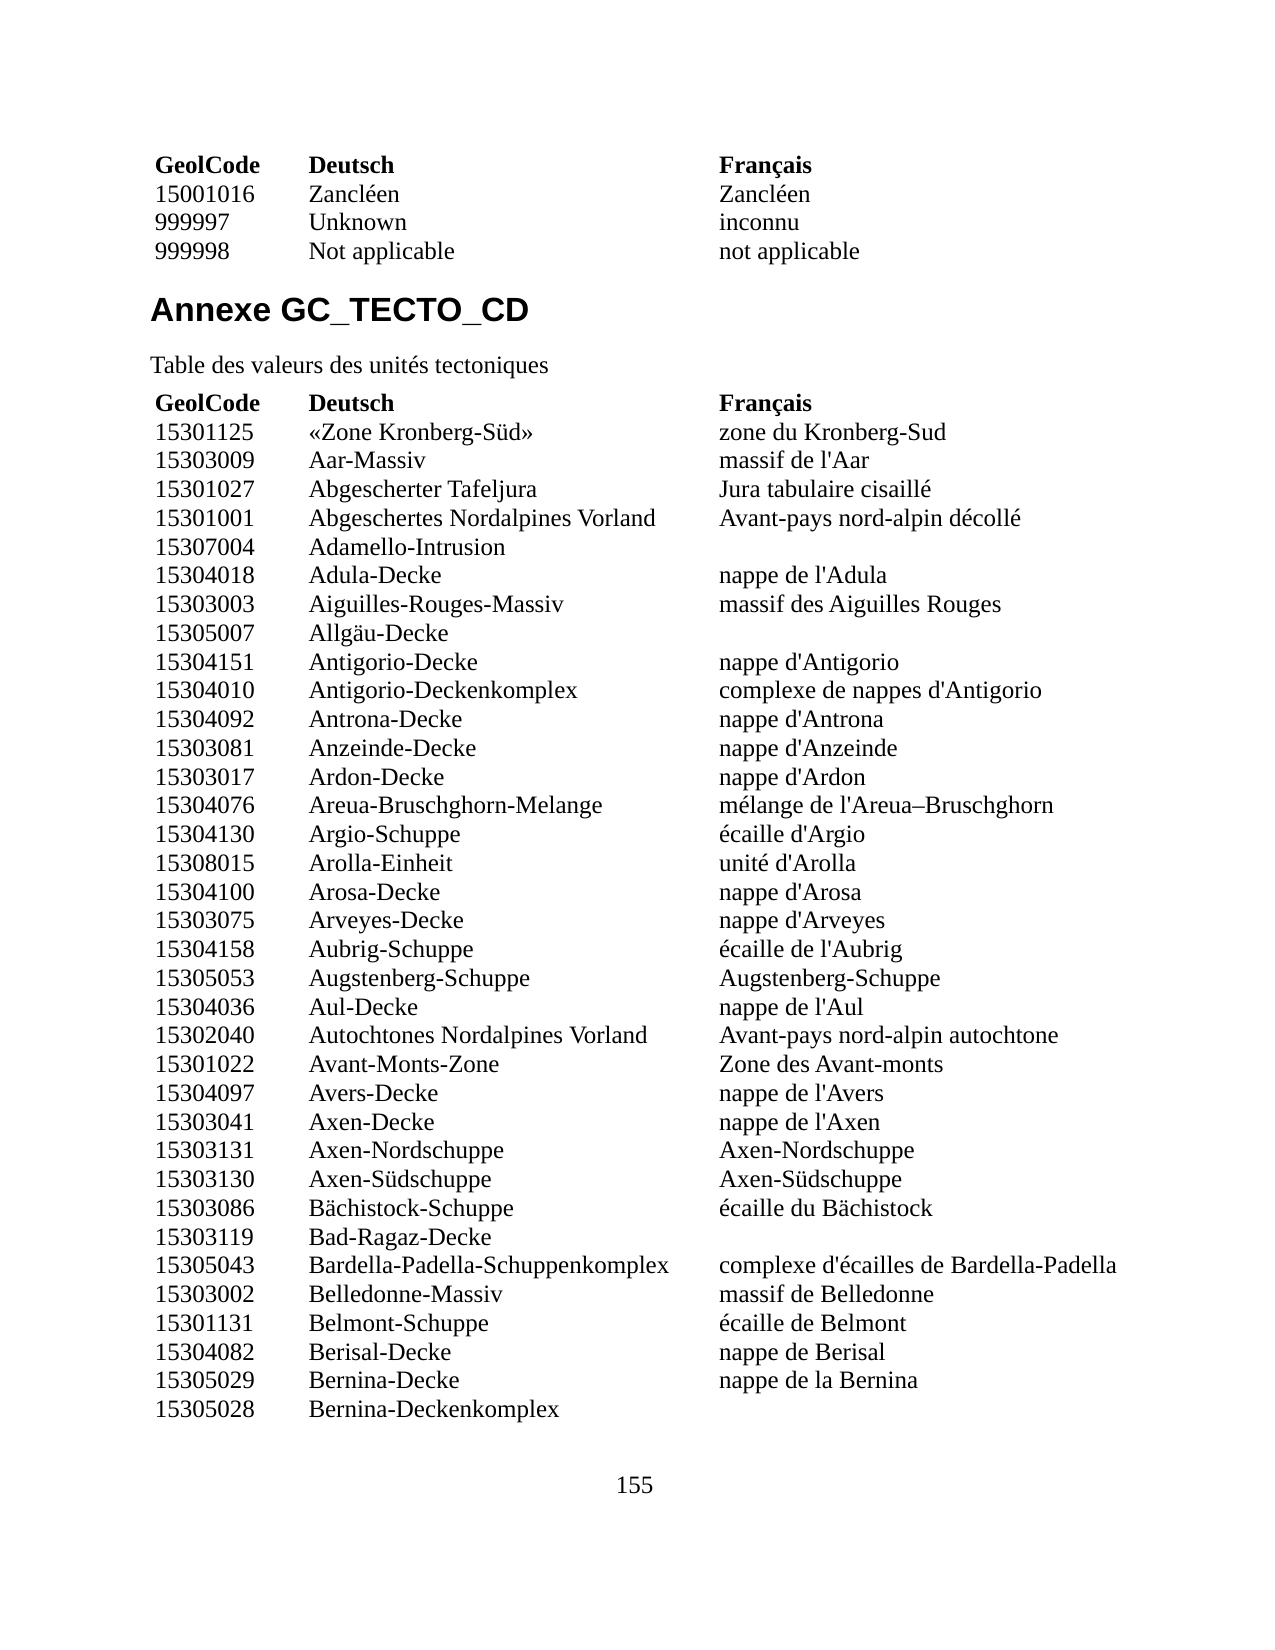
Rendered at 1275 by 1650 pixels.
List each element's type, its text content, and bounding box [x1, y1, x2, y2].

table_cell Arolla-Einheit [304, 848, 714, 877]
table_cell 15303041 [150, 1107, 304, 1135]
table_cell 15303131 [150, 1135, 304, 1164]
table_cell [714, 1222, 1125, 1250]
table_cell 15301022 [150, 1049, 304, 1078]
table_cell Aul-Decke [304, 992, 714, 1020]
table_header Français [714, 150, 1125, 179]
table_cell 15304036 [150, 992, 304, 1020]
table_cell Ardon-Decke [304, 762, 714, 790]
table_cell Bardella-Padella-Schuppenkomplex [304, 1250, 714, 1279]
table_cell Arosa-Decke [304, 877, 714, 905]
table_cell Antrona-Decke [304, 704, 714, 733]
table_cell nappe de Berisal [714, 1337, 1125, 1365]
table_cell Autochtones Nordalpines Vorland [304, 1020, 714, 1049]
table_cell écaille du Bächistock [714, 1193, 1125, 1222]
table_header Français [714, 388, 1125, 417]
table_cell complexe d'écailles de Bardella-Padella [714, 1250, 1125, 1279]
table_cell 15304130 [150, 819, 304, 848]
table_cell [714, 1394, 1125, 1423]
table_cell 15304018 [150, 560, 304, 589]
table_cell 15304151 [150, 647, 304, 675]
table_cell 15308015 [150, 848, 304, 877]
table_cell 15304010 [150, 675, 304, 704]
table_cell Unknown [304, 208, 714, 236]
table_cell Abgeschertes Nordalpines Vorland [304, 503, 714, 532]
table_cell 15305053 [150, 963, 304, 992]
table_cell complexe de nappes d'Antigorio [714, 675, 1125, 704]
table_cell «Zone Kronberg-Süd» [304, 417, 714, 445]
table_cell nappe de l'Adula [714, 560, 1125, 589]
table_cell Antigorio-Deckenkomplex [304, 675, 714, 704]
table_cell nappe de la Bernina [714, 1365, 1125, 1394]
table_cell Belmont-Schuppe [304, 1308, 714, 1337]
table_cell 15303081 [150, 733, 304, 762]
table_cell [714, 618, 1125, 647]
table_cell Axen-Nordschuppe [304, 1135, 714, 1164]
table_cell inconnu [714, 208, 1125, 236]
table_cell 999998 [150, 236, 304, 265]
table_cell nappe d'Anzeinde [714, 733, 1125, 762]
table_cell Jura tabulaire cisaillé [714, 474, 1125, 503]
table_cell 15303130 [150, 1164, 304, 1193]
table_cell nappe de l'Aul [714, 992, 1125, 1020]
table_cell 15304092 [150, 704, 304, 733]
text Table des valeurs des unités tectoniques [150, 350, 1125, 379]
table_cell nappe d'Arosa [714, 877, 1125, 905]
table_cell 999997 [150, 208, 304, 236]
table_cell Avant-Monts-Zone [304, 1049, 714, 1078]
table_cell Augstenberg-Schuppe [714, 963, 1125, 992]
table_cell 15301131 [150, 1308, 304, 1337]
table_cell 15301027 [150, 474, 304, 503]
table_cell Adamello-Intrusion [304, 532, 714, 560]
table_cell nappe d'Antrona [714, 704, 1125, 733]
table_cell Bernina-Deckenkomplex [304, 1394, 714, 1423]
table_cell 15304097 [150, 1078, 304, 1107]
table_cell 15305029 [150, 1365, 304, 1394]
table_cell mélange de l'Areua–Bruschghorn [714, 790, 1125, 819]
table_cell nappe d'Antigorio [714, 647, 1125, 675]
table_cell Avant-pays nord-alpin autochtone [714, 1020, 1125, 1049]
table_cell Zancléen [304, 179, 714, 207]
table_cell Belledonne-Massiv [304, 1279, 714, 1308]
table_cell Zancléen [714, 179, 1125, 207]
table_cell [714, 532, 1125, 560]
table_cell 15304076 [150, 790, 304, 819]
table_cell 15305007 [150, 618, 304, 647]
table_cell Argio-Schuppe [304, 819, 714, 848]
table_cell 15305043 [150, 1250, 304, 1279]
table_cell massif de l'Aar [714, 445, 1125, 474]
table_cell not applicable [714, 236, 1125, 265]
table_cell écaille de Belmont [714, 1308, 1125, 1337]
table_cell 15303002 [150, 1279, 304, 1308]
table_cell Arveyes-Decke [304, 905, 714, 934]
table_cell écaille d'Argio [714, 819, 1125, 848]
table_cell Areua-Bruschghorn-Melange [304, 790, 714, 819]
table_cell Augstenberg-Schuppe [304, 963, 714, 992]
table_cell Axen-Decke [304, 1107, 714, 1135]
table_cell Berisal-Decke [304, 1337, 714, 1365]
table_cell unité d'Arolla [714, 848, 1125, 877]
table_cell Allgäu-Decke [304, 618, 714, 647]
table_cell 15305028 [150, 1394, 304, 1423]
table_cell 15301001 [150, 503, 304, 532]
table_header Deutsch [304, 388, 714, 417]
table_cell Not applicable [304, 236, 714, 265]
table_cell 15303075 [150, 905, 304, 934]
table_cell 15302040 [150, 1020, 304, 1049]
table_cell massif des Aiguilles Rouges [714, 589, 1125, 618]
table_cell Axen-Nordschuppe [714, 1135, 1125, 1164]
table_cell 15303003 [150, 589, 304, 618]
table_header GeolCode [150, 150, 304, 179]
table_cell Aar-Massiv [304, 445, 714, 474]
table_cell 15301125 [150, 417, 304, 445]
table_cell 15303009 [150, 445, 304, 474]
table_cell Bernina-Decke [304, 1365, 714, 1394]
table_cell nappe d'Arveyes [714, 905, 1125, 934]
table_cell Axen-Südschuppe [714, 1164, 1125, 1193]
table_cell Abgescherter Tafeljura [304, 474, 714, 503]
table_cell Zone des Avant-monts [714, 1049, 1125, 1078]
table_cell Avant-pays nord-alpin décollé [714, 503, 1125, 532]
table_cell zone du Kronberg-Sud [714, 417, 1125, 445]
table_cell nappe de l'Avers [714, 1078, 1125, 1107]
table_cell Bächistock-Schuppe [304, 1193, 714, 1222]
table_header Deutsch [304, 150, 714, 179]
table_cell 15307004 [150, 532, 304, 560]
table_cell Avers-Decke [304, 1078, 714, 1107]
table_cell massif de Belledonne [714, 1279, 1125, 1308]
table_cell Aubrig-Schuppe [304, 934, 714, 963]
table_header GeolCode [150, 388, 304, 417]
table_cell 15303086 [150, 1193, 304, 1222]
table_cell 15304158 [150, 934, 304, 963]
table_cell 15303017 [150, 762, 304, 790]
table_cell écaille de l'Aubrig [714, 934, 1125, 963]
table_cell 15001016 [150, 179, 304, 207]
table_cell Anzeinde-Decke [304, 733, 714, 762]
table_cell nappe d'Ardon [714, 762, 1125, 790]
table_cell 15304100 [150, 877, 304, 905]
table_cell Axen-Südschuppe [304, 1164, 714, 1193]
table_cell Bad-Ragaz-Decke [304, 1222, 714, 1250]
table_cell Aiguilles-Rouges-Massiv [304, 589, 714, 618]
table_cell Adula-Decke [304, 560, 714, 589]
table_cell 15303119 [150, 1222, 304, 1250]
table_cell 15304082 [150, 1337, 304, 1365]
table_cell nappe de l'Axen [714, 1107, 1125, 1135]
table_cell Antigorio-Decke [304, 647, 714, 675]
subtitle Annexe GC_TECTO_CD [150, 290, 1125, 329]
